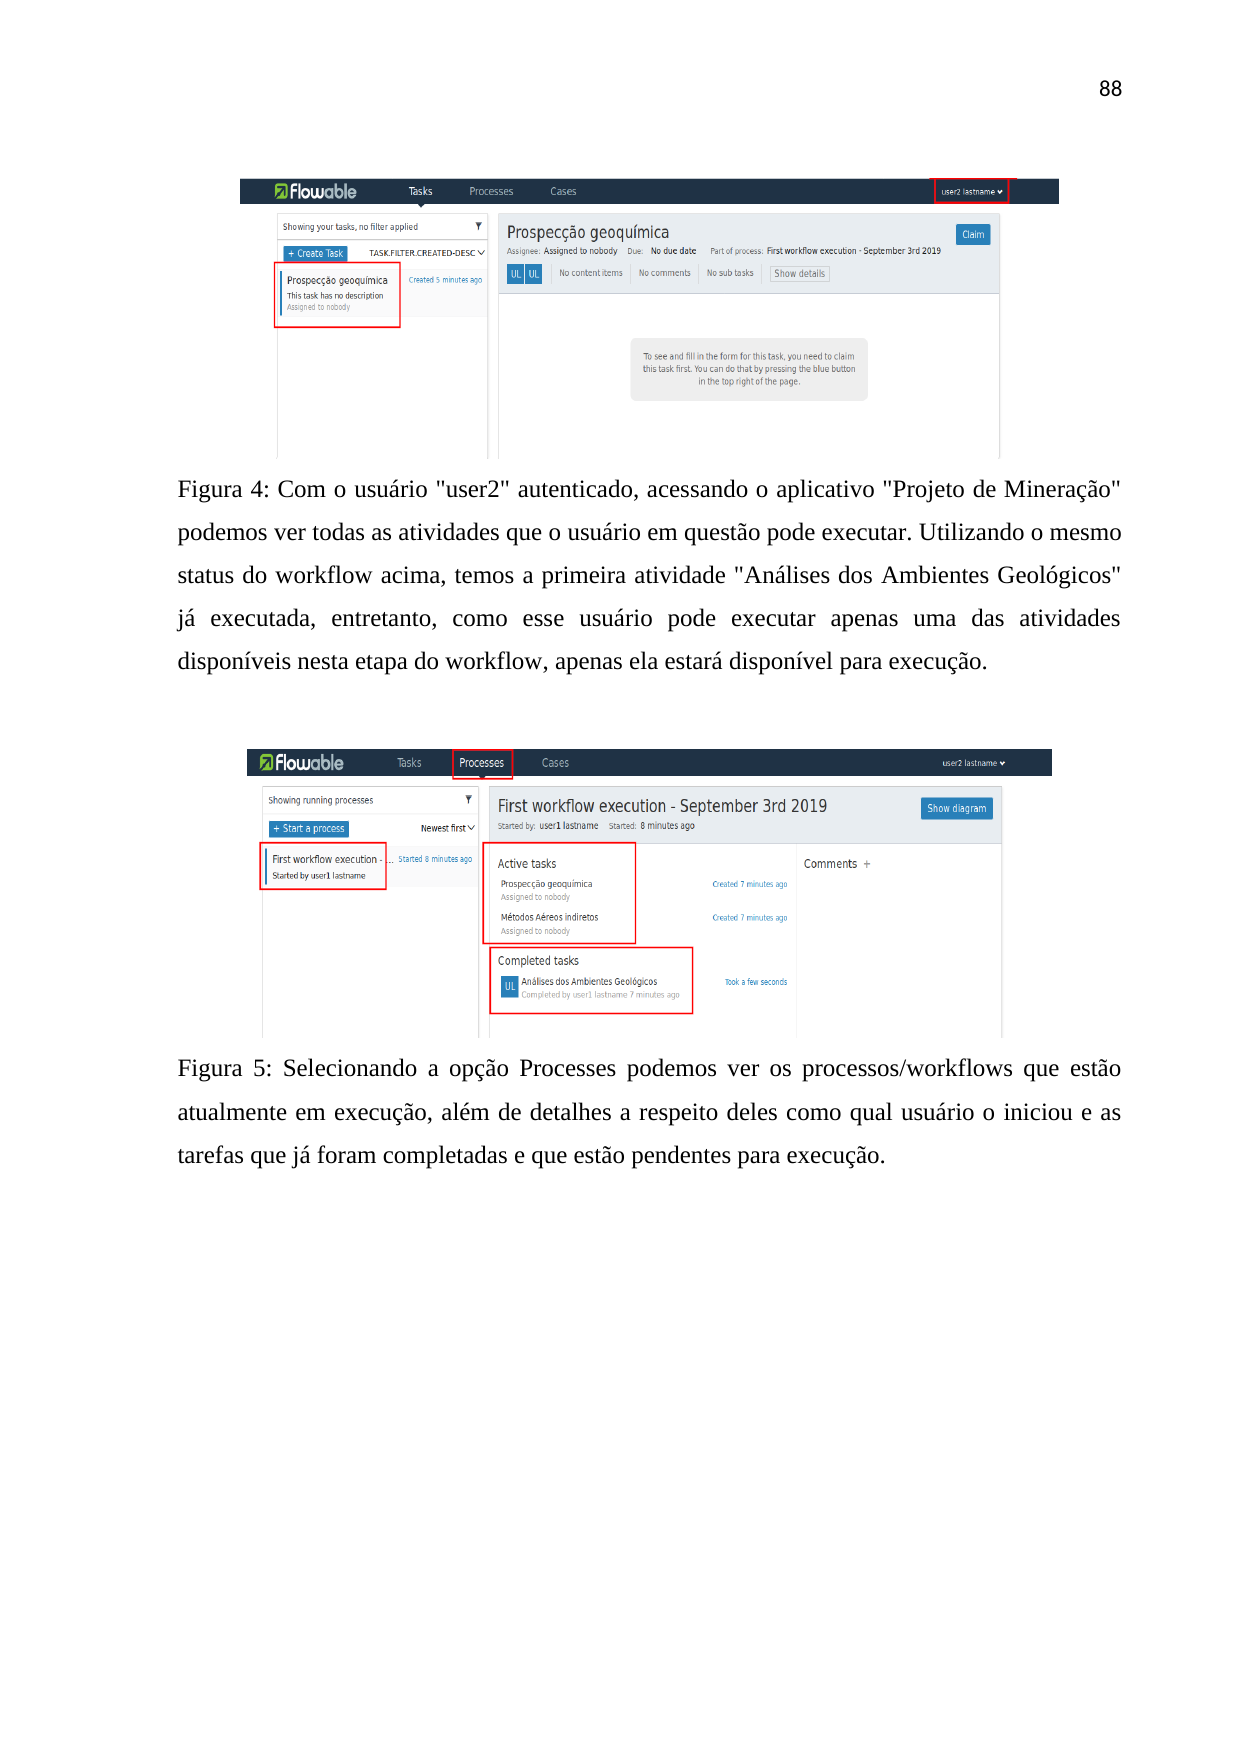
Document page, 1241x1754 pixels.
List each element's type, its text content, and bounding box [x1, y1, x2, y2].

text Figura 4: Com o usuário "user2" autenticado, acessando o aplicativo "Projeto de Mineração" podemos ver todas as atividades que o usuário em questão pode executar. Utilizando o mesmo status do workflow acima, temos a primeira atividade "Análises dos Ambientes Geológicos" já executada, entretanto, como esse usuário pode executar apenas uma das atividades disponíveis nesta etapa do workflow, apenas ela estará disponível para execução. [177, 460, 1122, 675]
text Figura 5: Selecionando a opção Processes podemos ver os processos/workflows que estão atualmente em execução, além de detalhes a respeito deles como qual usuário o iniciou e as tarefas que já foram completadas e que estão pendentes para execução. [177, 1039, 1122, 1168]
picture [247, 748, 1052, 1039]
picture [240, 177, 1059, 460]
